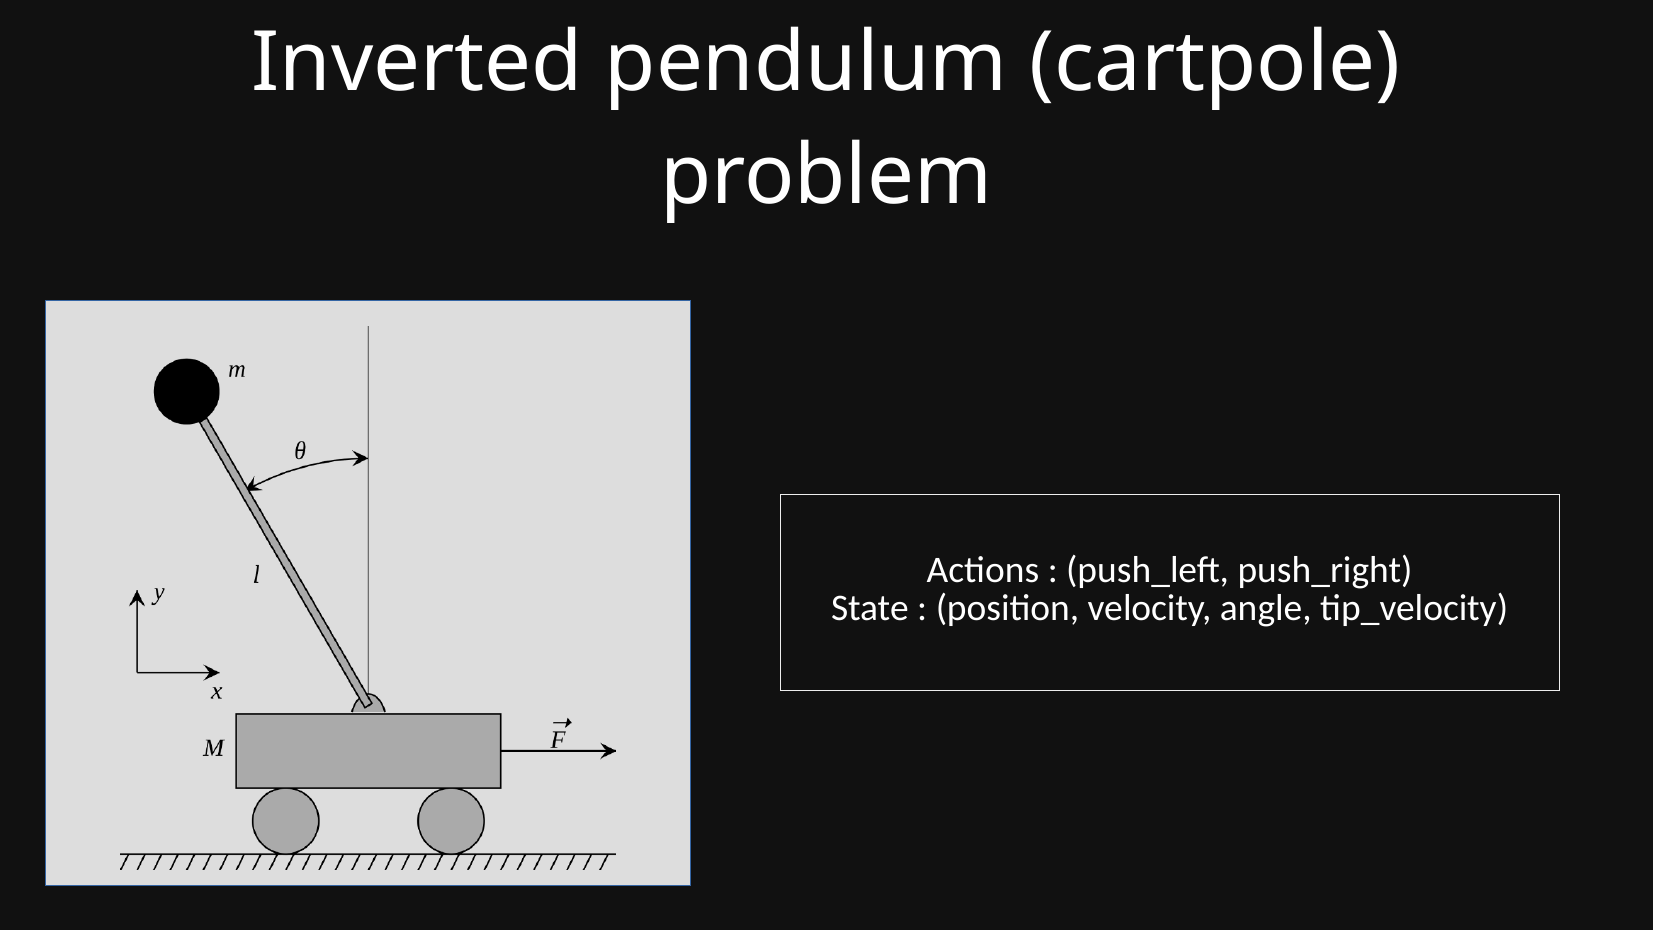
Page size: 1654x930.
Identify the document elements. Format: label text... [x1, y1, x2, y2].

text_box Actions : (push_left, push_right) State : (position, velocity, angle, tip_velocity) [780, 494, 1560, 691]
text_box [45, 300, 691, 886]
picture [120, 326, 616, 871]
title Inverted pendulum (cartpole) problem [82, 12, 1571, 218]
